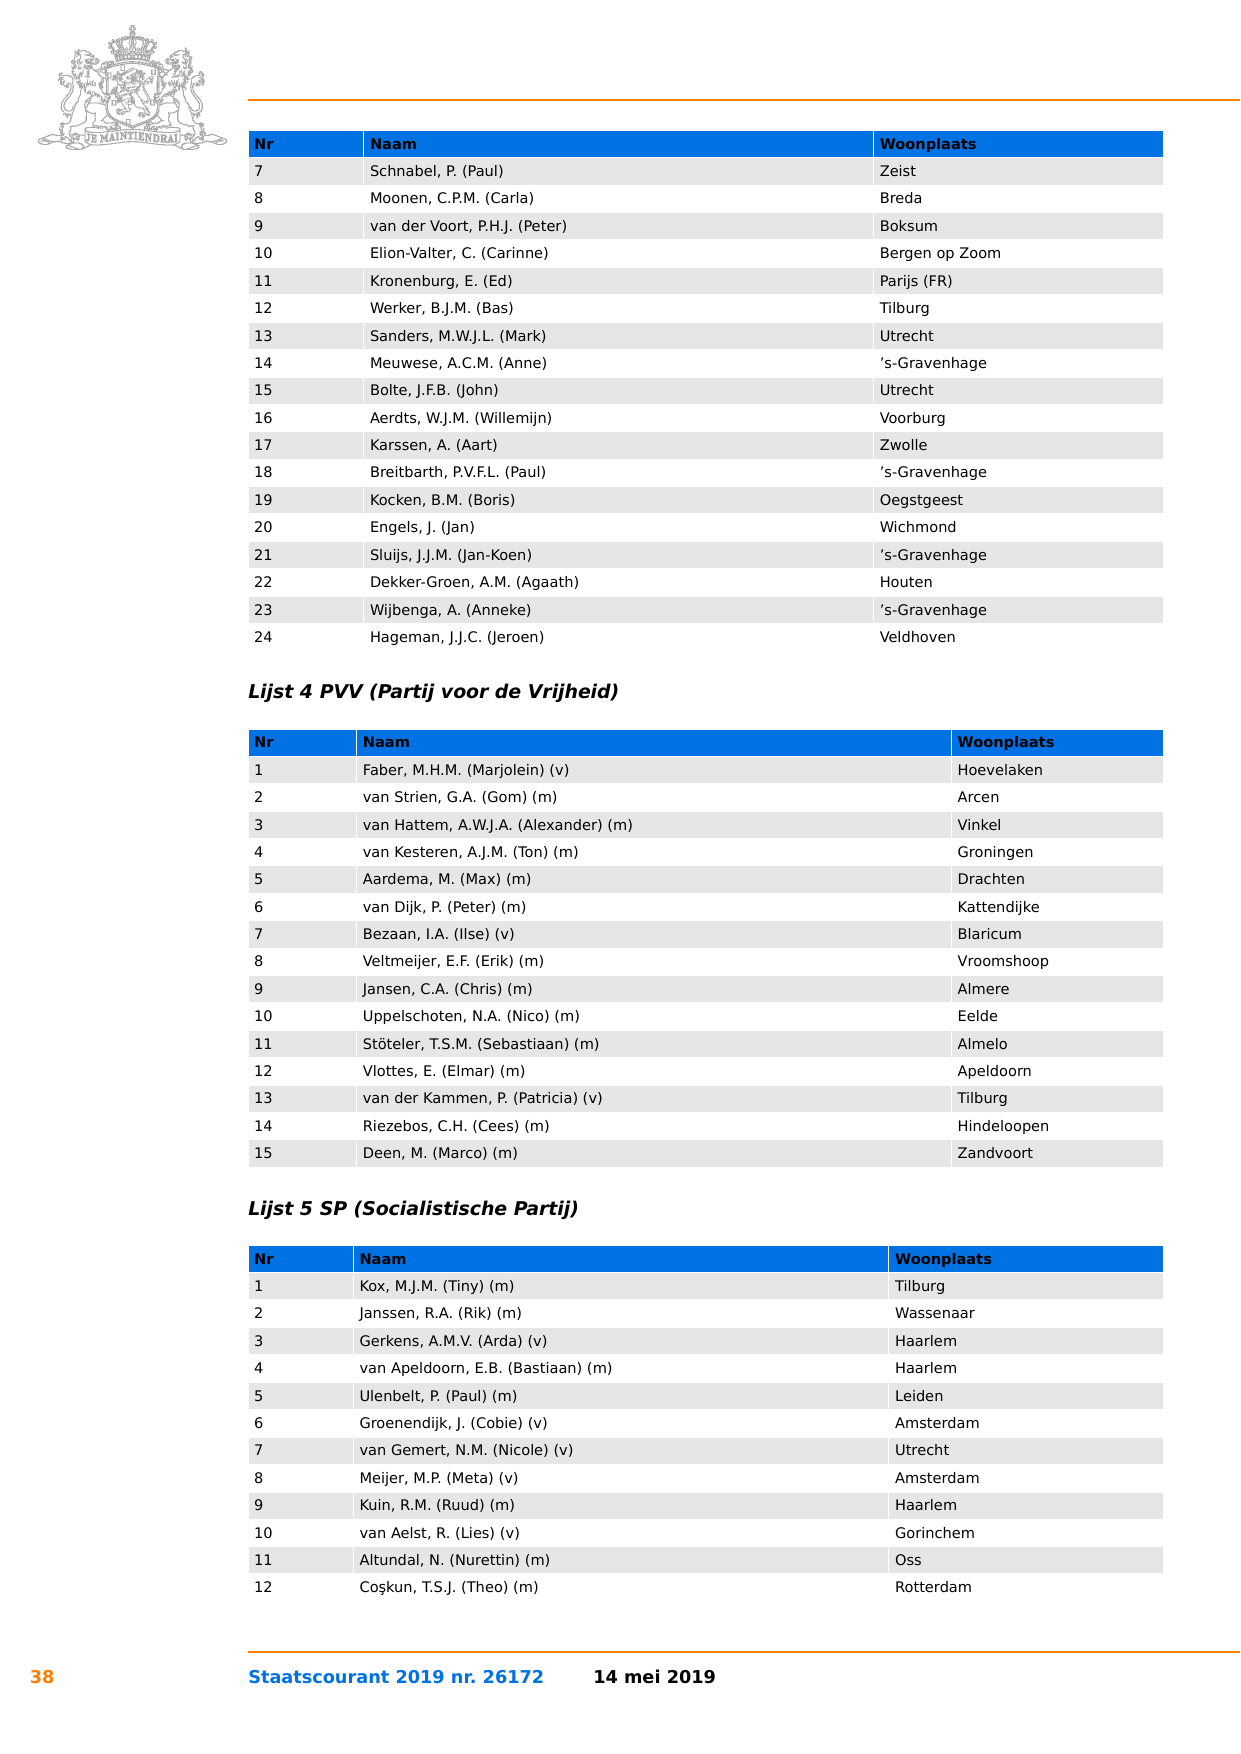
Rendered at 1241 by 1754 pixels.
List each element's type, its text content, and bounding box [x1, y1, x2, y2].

table_cell 2 [249, 1301, 353, 1327]
table_cell Hoevelaken [952, 757, 1163, 783]
table_cell Groenendijk, J. (Cobie) (v) [354, 1410, 888, 1437]
table_cell Boksum [874, 213, 1163, 239]
table_cell 3 [249, 1328, 353, 1354]
table_cell 21 [249, 542, 363, 568]
table_cell 9 [249, 976, 356, 1002]
table_header Nr [249, 1246, 353, 1272]
table_cell Kronenburg, E. (Ed) [364, 268, 873, 294]
table_cell 23 [249, 597, 363, 623]
table_cell Wichmond [874, 515, 1163, 541]
table_cell van Hattem, A.W.J.A. (Alexander) (m) [357, 812, 951, 838]
table_cell 10 [249, 1520, 353, 1546]
table_cell Moonen, C.P.M. (Carla) [364, 186, 873, 212]
table_cell Dekker-Groen, A.M. (Agaath) [364, 569, 873, 596]
table_cell 16 [249, 405, 363, 431]
table_cell Wassenaar [889, 1301, 1163, 1327]
table_cell 12 [249, 1575, 353, 1601]
subtitle Lijst 4 PVV (Partij voor de Vrijheid) [248, 681, 1163, 703]
table_header Woonplaats [874, 131, 1163, 157]
table_header Nr [249, 730, 356, 756]
picture [38, 25, 227, 150]
table_cell Janssen, R.A. (Rik) (m) [354, 1301, 888, 1327]
table_cell ’s-Gravenhage [874, 542, 1163, 568]
table_cell Ulenbelt, P. (Paul) (m) [354, 1383, 888, 1409]
table_cell Oss [889, 1547, 1163, 1573]
table_cell Amsterdam [889, 1410, 1163, 1437]
table_cell 7 [249, 921, 356, 948]
table_cell Haarlem [889, 1328, 1163, 1354]
table_cell 1 [249, 757, 356, 783]
table_cell 10 [249, 1004, 356, 1030]
table_cell van Dijk, P. (Peter) (m) [357, 894, 951, 920]
table_cell ’s-Gravenhage [874, 460, 1163, 486]
table_cell 12 [249, 1058, 356, 1084]
table_cell Zandvoort [952, 1140, 1163, 1167]
table_cell Stöteler, T.S.M. (Sebastiaan) (m) [357, 1031, 951, 1057]
table_cell 2 [249, 784, 356, 811]
table_cell 14 [249, 1113, 356, 1139]
table_cell 4 [249, 839, 356, 865]
table_cell 11 [249, 268, 363, 294]
table_cell 13 [249, 323, 363, 349]
table_header Woonplaats [889, 1246, 1163, 1272]
table_cell 19 [249, 487, 363, 513]
table_cell 14 [249, 350, 363, 376]
table_cell Deen, M. (Marco) (m) [357, 1140, 951, 1167]
table_cell Utrecht [874, 323, 1163, 349]
table_cell Aerdts, W.J.M. (Willemijn) [364, 405, 873, 431]
table_cell Kox, M.J.M. (Tiny) (m) [354, 1273, 888, 1299]
table_cell 10 [249, 241, 363, 267]
table_cell Aardema, M. (Max) (m) [357, 866, 951, 893]
table_cell Gerkens, A.M.V. (Arda) (v) [354, 1328, 888, 1354]
table_cell Vinkel [952, 812, 1163, 838]
table_cell Tilburg [952, 1086, 1163, 1112]
table_cell Groningen [952, 839, 1163, 865]
table_cell Blaricum [952, 921, 1163, 948]
table_cell Schnabel, P. (Paul) [364, 158, 873, 185]
table_cell Hageman, J.J.C. (Jeroen) [364, 624, 873, 650]
table_cell Veldhoven [874, 624, 1163, 650]
table_cell Kattendijke [952, 894, 1163, 920]
table_cell Kuin, R.M. (Ruud) (m) [354, 1493, 888, 1519]
table_cell Almere [952, 976, 1163, 1002]
table_cell 9 [249, 1493, 353, 1519]
table_cell 11 [249, 1031, 356, 1057]
table_cell van Apeldoorn, E.B. (Bastiaan) (m) [354, 1355, 888, 1382]
table_cell 8 [249, 949, 356, 975]
table_cell Leiden [889, 1383, 1163, 1409]
table_cell Houten [874, 569, 1163, 596]
table_cell Breda [874, 186, 1163, 212]
table_cell Oegstgeest [874, 487, 1163, 513]
table_cell Zwolle [874, 432, 1163, 459]
table_cell 9 [249, 213, 363, 239]
table_cell ’s-Gravenhage [874, 350, 1163, 376]
table_cell 7 [249, 158, 363, 185]
table_cell Almelo [952, 1031, 1163, 1057]
table_cell Utrecht [874, 378, 1163, 404]
table_cell van Kesteren, A.J.M. (Ton) (m) [357, 839, 951, 865]
table_cell Sanders, M.W.J.L. (Mark) [364, 323, 873, 349]
table_cell Bezaan, I.A. (Ilse) (v) [357, 921, 951, 948]
table_cell Werker, B.J.M. (Bas) [364, 295, 873, 322]
table_cell Elion-Valter, C. (Carinne) [364, 241, 873, 267]
table_cell van Gemert, N.M. (Nicole) (v) [354, 1438, 888, 1464]
table_cell Coşkun, T.S.J. (Theo) (m) [354, 1575, 888, 1601]
table_cell Jansen, C.A. (Chris) (m) [357, 976, 951, 1002]
table_cell Vlottes, E. (Elmar) (m) [357, 1058, 951, 1084]
table_header Naam [357, 730, 951, 756]
table_header Naam [354, 1246, 888, 1272]
table_cell Hindeloopen [952, 1113, 1163, 1139]
table_cell Voorburg [874, 405, 1163, 431]
table_cell Arcen [952, 784, 1163, 811]
table_cell Sluijs, J.J.M. (Jan-Koen) [364, 542, 873, 568]
table_cell Breitbarth, P.V.F.L. (Paul) [364, 460, 873, 486]
table_cell ’s-Gravenhage [874, 597, 1163, 623]
table_header Woonplaats [952, 730, 1163, 756]
table_cell 3 [249, 812, 356, 838]
table_cell 18 [249, 460, 363, 486]
table_cell 5 [249, 1383, 353, 1409]
table_cell 8 [249, 186, 363, 212]
table_cell van Aelst, R. (Lies) (v) [354, 1520, 888, 1546]
table_cell Tilburg [889, 1273, 1163, 1299]
table_cell Kocken, B.M. (Boris) [364, 487, 873, 513]
table_cell 8 [249, 1465, 353, 1491]
table_cell Riezebos, C.H. (Cees) (m) [357, 1113, 951, 1139]
table_cell van der Kammen, P. (Patricia) (v) [357, 1086, 951, 1112]
table_cell Meijer, M.P. (Meta) (v) [354, 1465, 888, 1491]
table_cell 22 [249, 569, 363, 596]
table_cell Amsterdam [889, 1465, 1163, 1491]
table_cell Zeist [874, 158, 1163, 185]
table_cell Apeldoorn [952, 1058, 1163, 1084]
table_cell van der Voort, P.H.J. (Peter) [364, 213, 873, 239]
table_cell Bolte, J.F.B. (John) [364, 378, 873, 404]
table_cell Altundal, N. (Nurettin) (m) [354, 1547, 888, 1573]
table_cell 6 [249, 1410, 353, 1437]
table_cell 12 [249, 295, 363, 322]
table_cell Rotterdam [889, 1575, 1163, 1601]
table_cell 15 [249, 1140, 356, 1167]
table_cell Gorinchem [889, 1520, 1163, 1546]
table_cell 5 [249, 866, 356, 893]
table_cell Tilburg [874, 295, 1163, 322]
table_cell 15 [249, 378, 363, 404]
table_cell 4 [249, 1355, 353, 1382]
table_cell Vroomshoop [952, 949, 1163, 975]
table_cell Haarlem [889, 1493, 1163, 1519]
table_header Nr [249, 131, 363, 157]
table_cell van Strien, G.A. (Gom) (m) [357, 784, 951, 811]
table_cell Meuwese, A.C.M. (Anne) [364, 350, 873, 376]
table_cell Uppelschoten, N.A. (Nico) (m) [357, 1004, 951, 1030]
table_header Naam [364, 131, 873, 157]
table_cell Veltmeijer, E.F. (Erik) (m) [357, 949, 951, 975]
table_cell Engels, J. (Jan) [364, 515, 873, 541]
subtitle Lijst 5 SP (Socialistische Partij) [248, 1198, 1163, 1220]
table_cell Faber, M.H.M. (Marjolein) (v) [357, 757, 951, 783]
table_cell Drachten [952, 866, 1163, 893]
table_cell 13 [249, 1086, 356, 1112]
table_cell Eelde [952, 1004, 1163, 1030]
table_cell Utrecht [889, 1438, 1163, 1464]
table_cell 11 [249, 1547, 353, 1573]
table_cell 24 [249, 624, 363, 650]
table_cell Wijbenga, A. (Anneke) [364, 597, 873, 623]
table_cell Bergen op Zoom [874, 241, 1163, 267]
table_cell Haarlem [889, 1355, 1163, 1382]
table_cell 6 [249, 894, 356, 920]
table_cell 7 [249, 1438, 353, 1464]
table_cell Karssen, A. (Aart) [364, 432, 873, 459]
table_cell 1 [249, 1273, 353, 1299]
table_cell 17 [249, 432, 363, 459]
table_cell 20 [249, 515, 363, 541]
table_cell Parijs (FR) [874, 268, 1163, 294]
